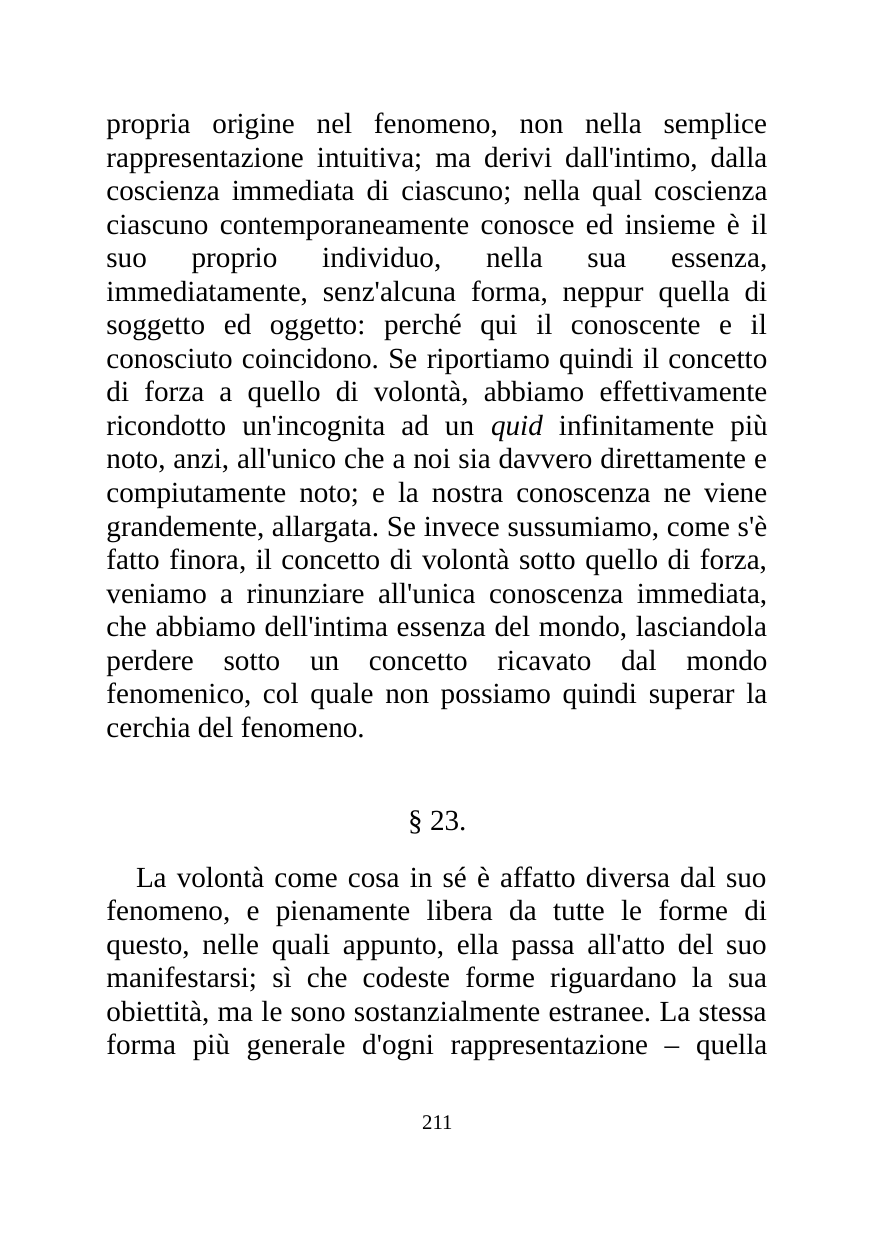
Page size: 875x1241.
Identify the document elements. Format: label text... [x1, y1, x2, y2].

subtitle § 23. [106, 803, 768, 836]
text La volontà come cosa in sé è affatto diversa dal suo fenomeno, e pienamente libera da tutte le forme di questo, nelle quali appunto, ella passa all'atto del suo manifestarsi; sì che codeste forme riguardano la sua obiettità, ma le sono sostanzialmente estranee. La stessa forma più generale d'ogni rappresentazione – quella [106, 860, 768, 1061]
text propria origine nel fenomeno, non nella semplice rappresentazione intuitiva; ma derivi dall'intimo, dalla coscienza immediata di ciascuno; nella qual coscienza ciascuno contemporaneamente conosce ed insieme è il suo proprio individuo, nella sua essenza, immediatamente, senz'alcuna forma, neppur quella di soggetto ed oggetto: perché qui il conoscente e il conosciuto coincidono. Se riportiamo quindi il concetto di forza a quello di volontà, abbiamo effettivamente ricondotto un'incognita ad un quid infinitamente più noto, anzi, all'unico che a noi sia davvero direttamente e compiutamente noto; e la nostra conoscenza ne viene grandemente, allargata. Se invece sussumiamo, come s'è fatto finora, il concetto di volontà sotto quello di forza, veniamo a rinunziare all'unica conoscenza immediata, che abbiamo dell'intima essenza del mondo, lasciandola perdere sotto un concetto ricavato dal mondo fenomenico, col quale non possiamo quindi superar la cerchia del fenomeno. [106, 106, 768, 743]
